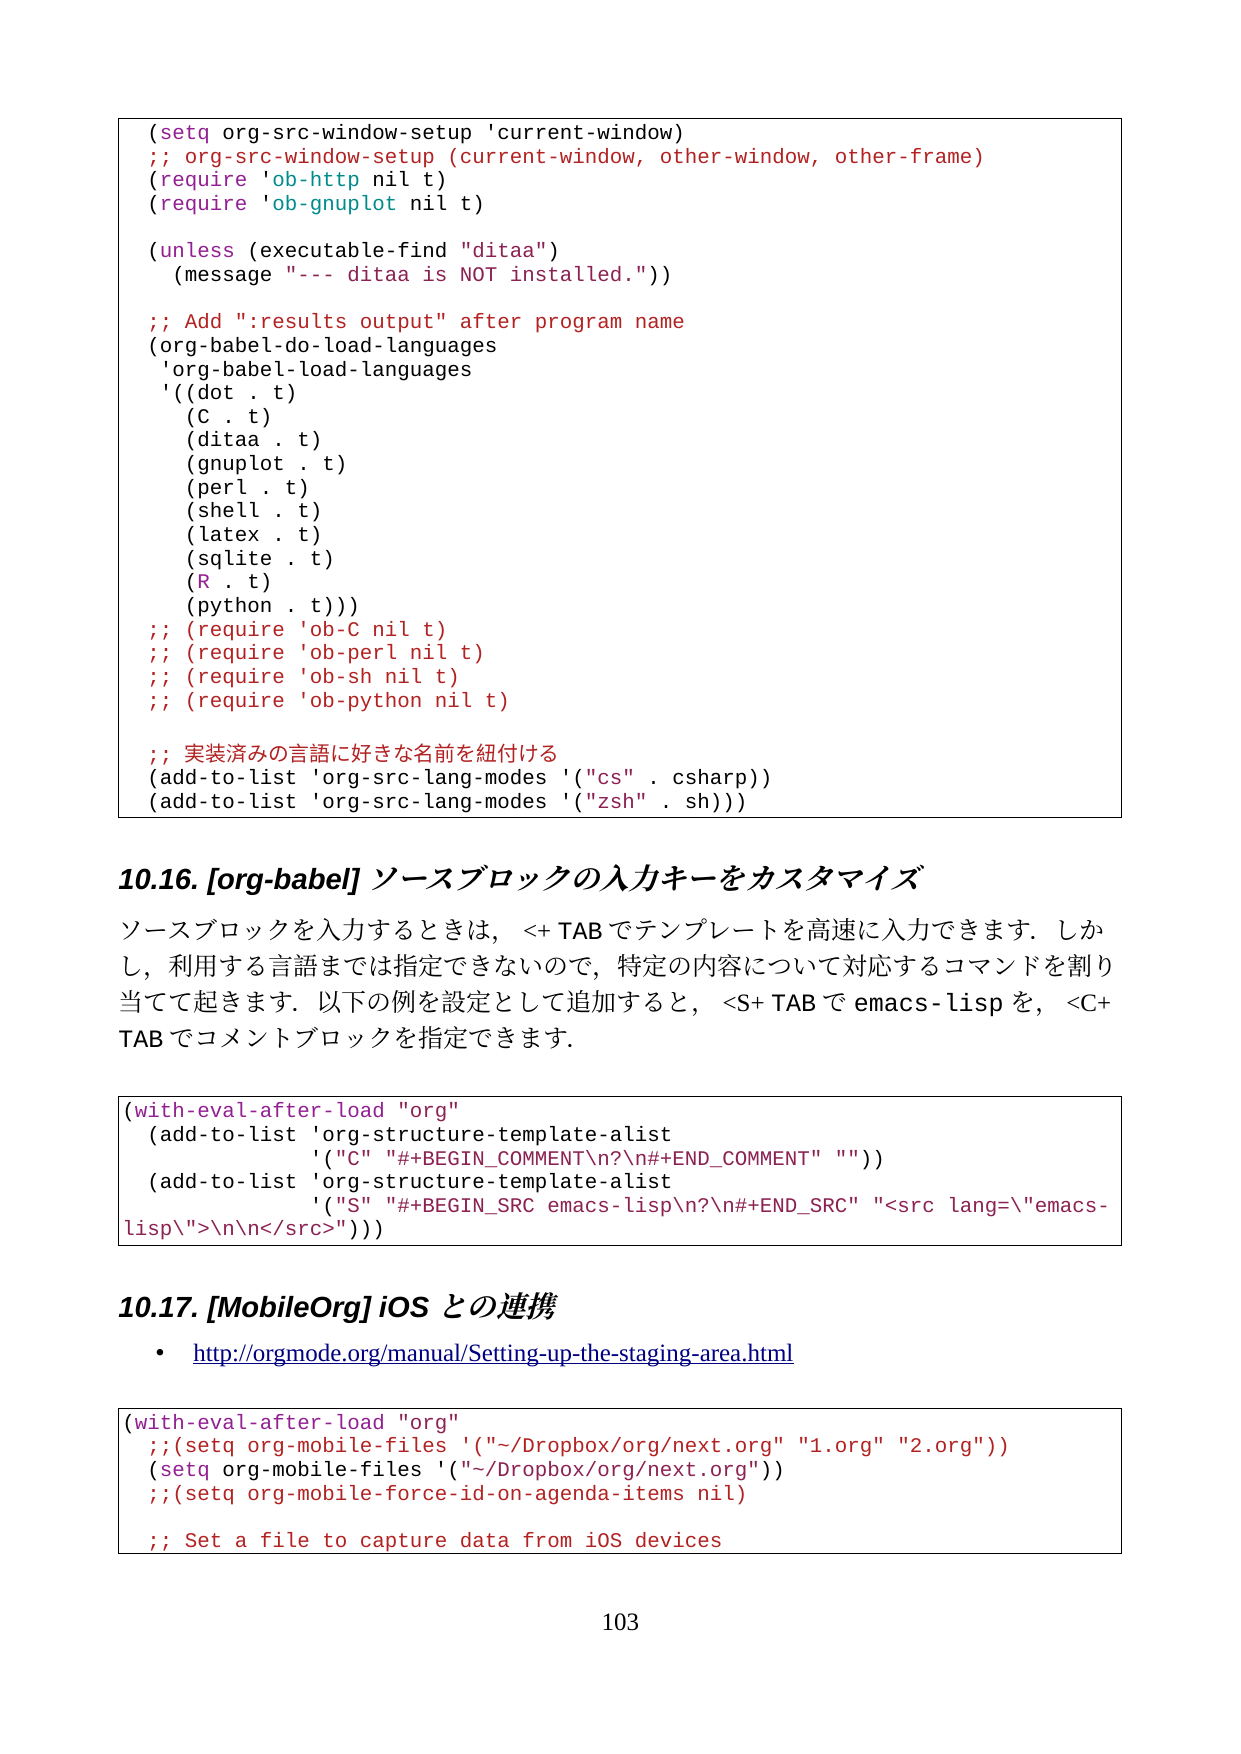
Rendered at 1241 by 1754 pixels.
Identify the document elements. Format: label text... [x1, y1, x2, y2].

text (setq org-mobile-files '("~/Dropbox/org/next.org")) [119, 1455, 1121, 1479]
text (R . t) [119, 567, 1121, 591]
subtitle [org-babel] ソースブロックの入力キーをカスタマイズ [118, 856, 1122, 898]
text (with-eval-after-load "org" [119, 1097, 1121, 1120]
text (add-to-list 'org-structure-template-alist [119, 1167, 1121, 1191]
text (latex . t) [119, 520, 1121, 544]
text ;; org-src-window-setup (current-window, other-window, other-frame) [119, 142, 1121, 165]
text 'org-babel-load-languages [119, 354, 1121, 378]
text ;; (require 'ob-sh nil t) [119, 662, 1121, 686]
text (require 'ob-gnuplot nil t) [119, 189, 1121, 213]
text (add-to-list 'org-src-lang-modes '("cs" . csharp)) [119, 763, 1121, 787]
text ;; 実装済みの言語に好きな名前を紐付ける [119, 733, 1121, 763]
text ;; (require 'ob-perl nil t) [119, 638, 1121, 662]
text ;;(setq org-mobile-force-id-on-agenda-items nil) [119, 1479, 1121, 1502]
text (sqlite . t) [119, 544, 1121, 567]
text ;; Set a file to capture data from iOS devices [119, 1526, 1121, 1553]
text (setq org-src-window-setup 'current-window) [119, 119, 1121, 142]
text (message "--- ditaa is NOT installed.")) [119, 260, 1121, 284]
list http://orgmode.org/manual/Setting-up-the-staging-area.html [156, 1338, 1122, 1395]
text '("S" "#+BEGIN_SRC emacs-lisp\n?\n#+END_SRC" "<src lang=\"emacs-lisp\">\n\n</src>"))) [119, 1191, 1121, 1245]
text (unless (executable-find "ditaa") [119, 236, 1121, 260]
text ;;(setq org-mobile-files '("~/Dropbox/org/next.org" "1.org" "2.org")) [119, 1431, 1121, 1455]
text '("C" "#+BEGIN_COMMENT\n?\n#+END_COMMENT" "")) [119, 1143, 1121, 1167]
text (org-babel-do-load-languages [119, 331, 1121, 354]
text ソースブロックを入力するときは， <+ TAB でテンプレートを高速に入力できます．しかし，利用する言語までは指定できないので，特定の内容について対応するコマンドを割り当てて起きます．以下の例を設定として追加すると， <S+ TAB で emacs-lisp を， <C+ TAB でコメントブロックを指定できます． [118, 910, 1122, 1084]
text (require 'ob-http nil t) [119, 165, 1121, 189]
text (perl . t) [119, 473, 1121, 496]
text (ditaa . t) [119, 426, 1121, 449]
text (with-eval-after-load "org" [119, 1409, 1121, 1431]
text ;; Add ":results output" after program name [119, 307, 1121, 331]
text (C . t) [119, 402, 1121, 426]
text (add-to-list 'org-src-lang-modes '("zsh" . sh))) [119, 787, 1121, 817]
text '((dot . t) [119, 378, 1121, 402]
text ;; (require 'ob-python nil t) [119, 686, 1121, 709]
text (python . t))) [119, 591, 1121, 615]
subtitle [MobileOrg] iOS との連携 [118, 1283, 1122, 1325]
text (gnuplot . t) [119, 449, 1121, 473]
text (shell . t) [119, 496, 1121, 520]
text ;; (require 'ob-C nil t) [119, 615, 1121, 638]
text (add-to-list 'org-structure-template-alist [119, 1120, 1121, 1143]
